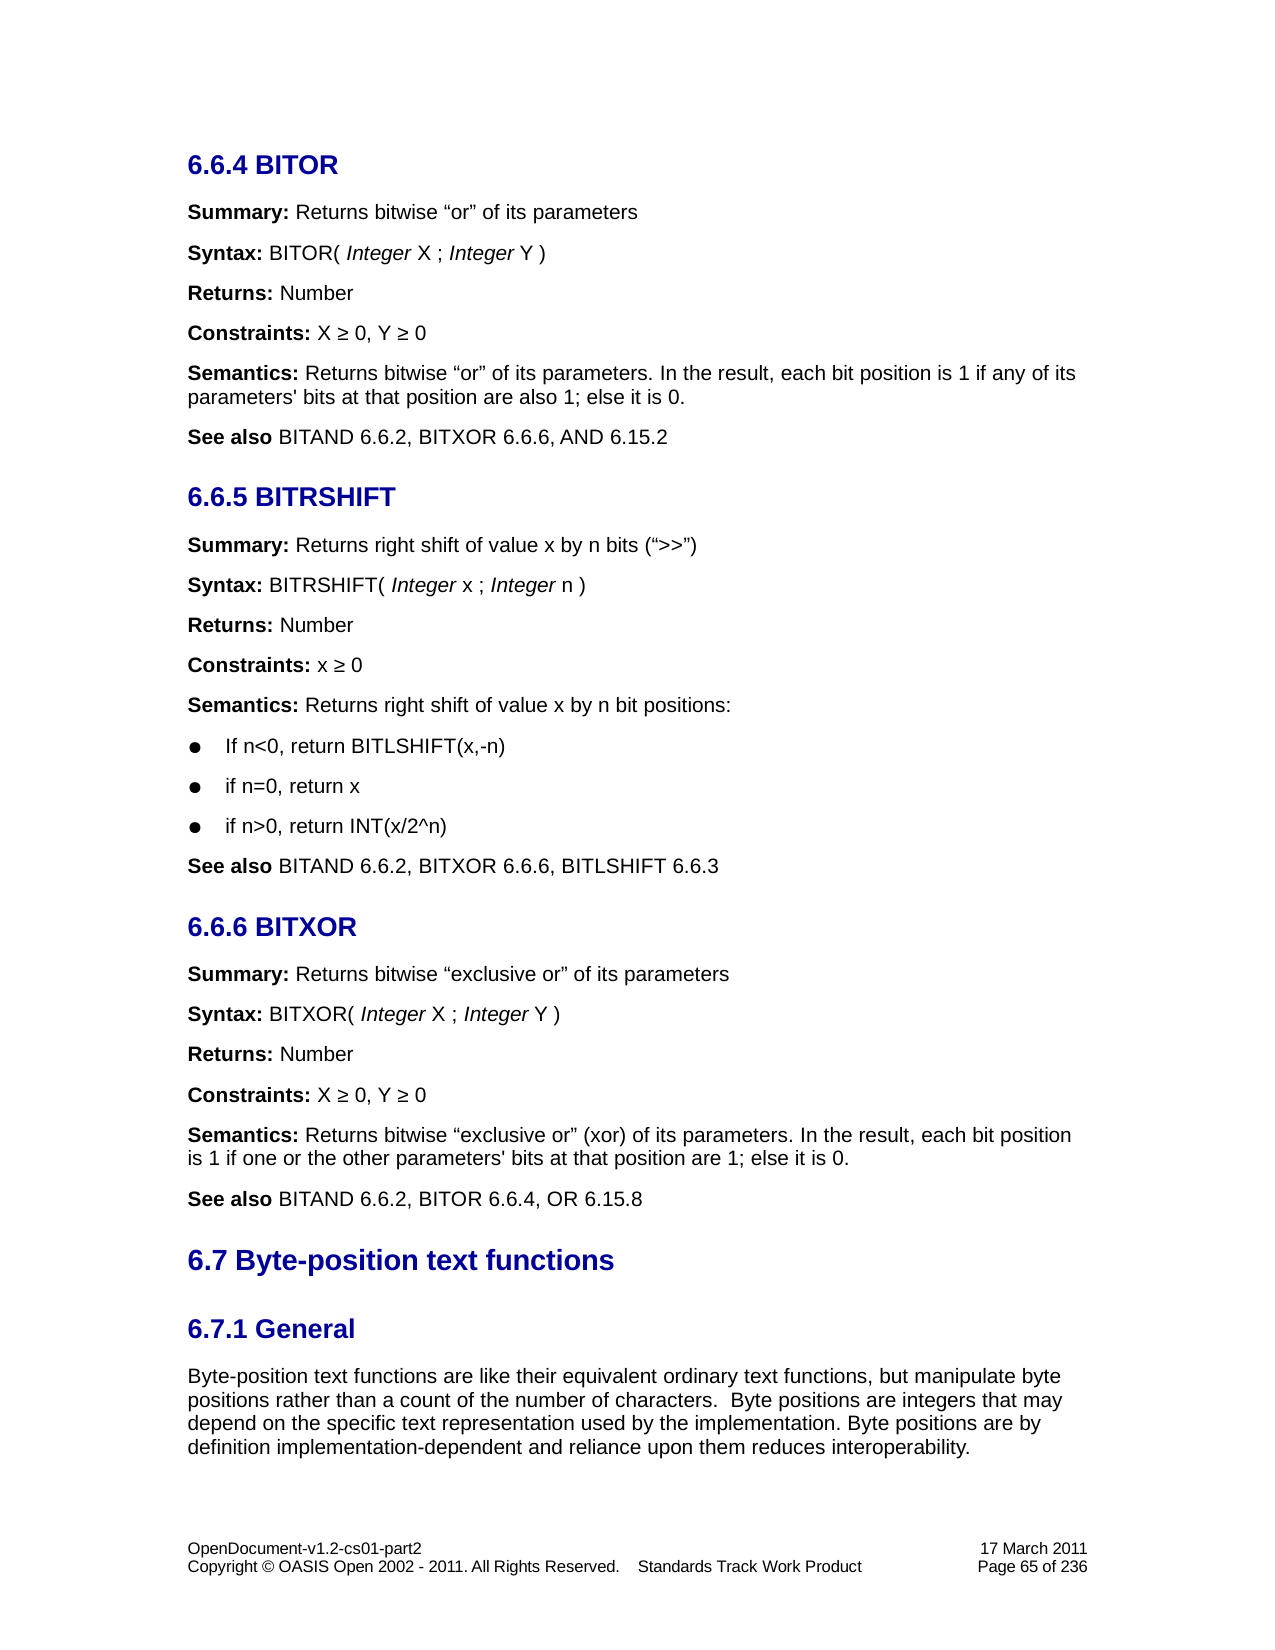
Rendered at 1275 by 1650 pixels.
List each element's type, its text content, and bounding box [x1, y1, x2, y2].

text Byte-position text functions are like their equivalent ordinary text functions, but manipulate byte positions rather than a count of the number of characters. Byte positions are integers that may depend on the specific text representation used by the implementation. Byte positions are by definition implementation-dependent and reliance upon them reduces interoperability. [187, 1365, 1088, 1459]
text Constraints: X ≥ 0, Y ≥ 0 [187, 321, 1088, 345]
subtitle Byte-position text functions [187, 1244, 1088, 1276]
text Syntax: BITOR( Integer X ; Integer Y ) [187, 241, 1088, 264]
text Syntax: BITRSHIFT( Integer x ; Integer n ) [187, 573, 1088, 597]
text Semantics: Returns bitwise “exclusive or” (xor) of its parameters. In the result, each bit position is 1 if one or the other parameters' bits at that position are 1; else it is 0. [187, 1123, 1088, 1170]
text Returns: Number [187, 1043, 1088, 1066]
text See also BITAND 6.6.2, BITOR 6.6.4, OR 6.15.8 [187, 1187, 1088, 1211]
text Syntax: BITXOR( Integer X ; Integer Y ) [187, 1003, 1088, 1026]
text Returns: Number [187, 613, 1088, 637]
list if n>0, return INT(x/2^n) [187, 814, 1088, 838]
text Summary: Returns bitwise “or” of its parameters [187, 201, 1088, 224]
text Semantics: Returns bitwise “or” of its parameters. In the result, each bit position is 1 if any of its parameters' bits at that position are also 1; else it is 0. [187, 362, 1088, 409]
text Semantics: Returns right shift of value x by n bit positions: [187, 694, 1088, 717]
text Returns: Number [187, 281, 1088, 305]
text See also BITAND 6.6.2, BITXOR 6.6.6, BITLSHIFT 6.6.3 [187, 855, 1088, 878]
subtitle BITXOR [187, 912, 1088, 942]
text Summary: Returns bitwise “exclusive or” of its parameters [187, 962, 1088, 986]
subtitle BITOR [187, 150, 1088, 180]
list If n<0, return BITLSHIFT(x,-n) [187, 734, 1088, 758]
text Constraints: x ≥ 0 [187, 654, 1088, 677]
text Constraints: X ≥ 0, Y ≥ 0 [187, 1083, 1088, 1107]
text Summary: Returns right shift of value x by n bits (“>>”) [187, 533, 1088, 557]
subtitle General [187, 1314, 1088, 1344]
text See also BITAND 6.6.2, BITXOR 6.6.6, AND 6.15.2 [187, 425, 1088, 449]
subtitle BITRSHIFT [187, 482, 1088, 512]
list if n=0, return x [187, 774, 1088, 798]
